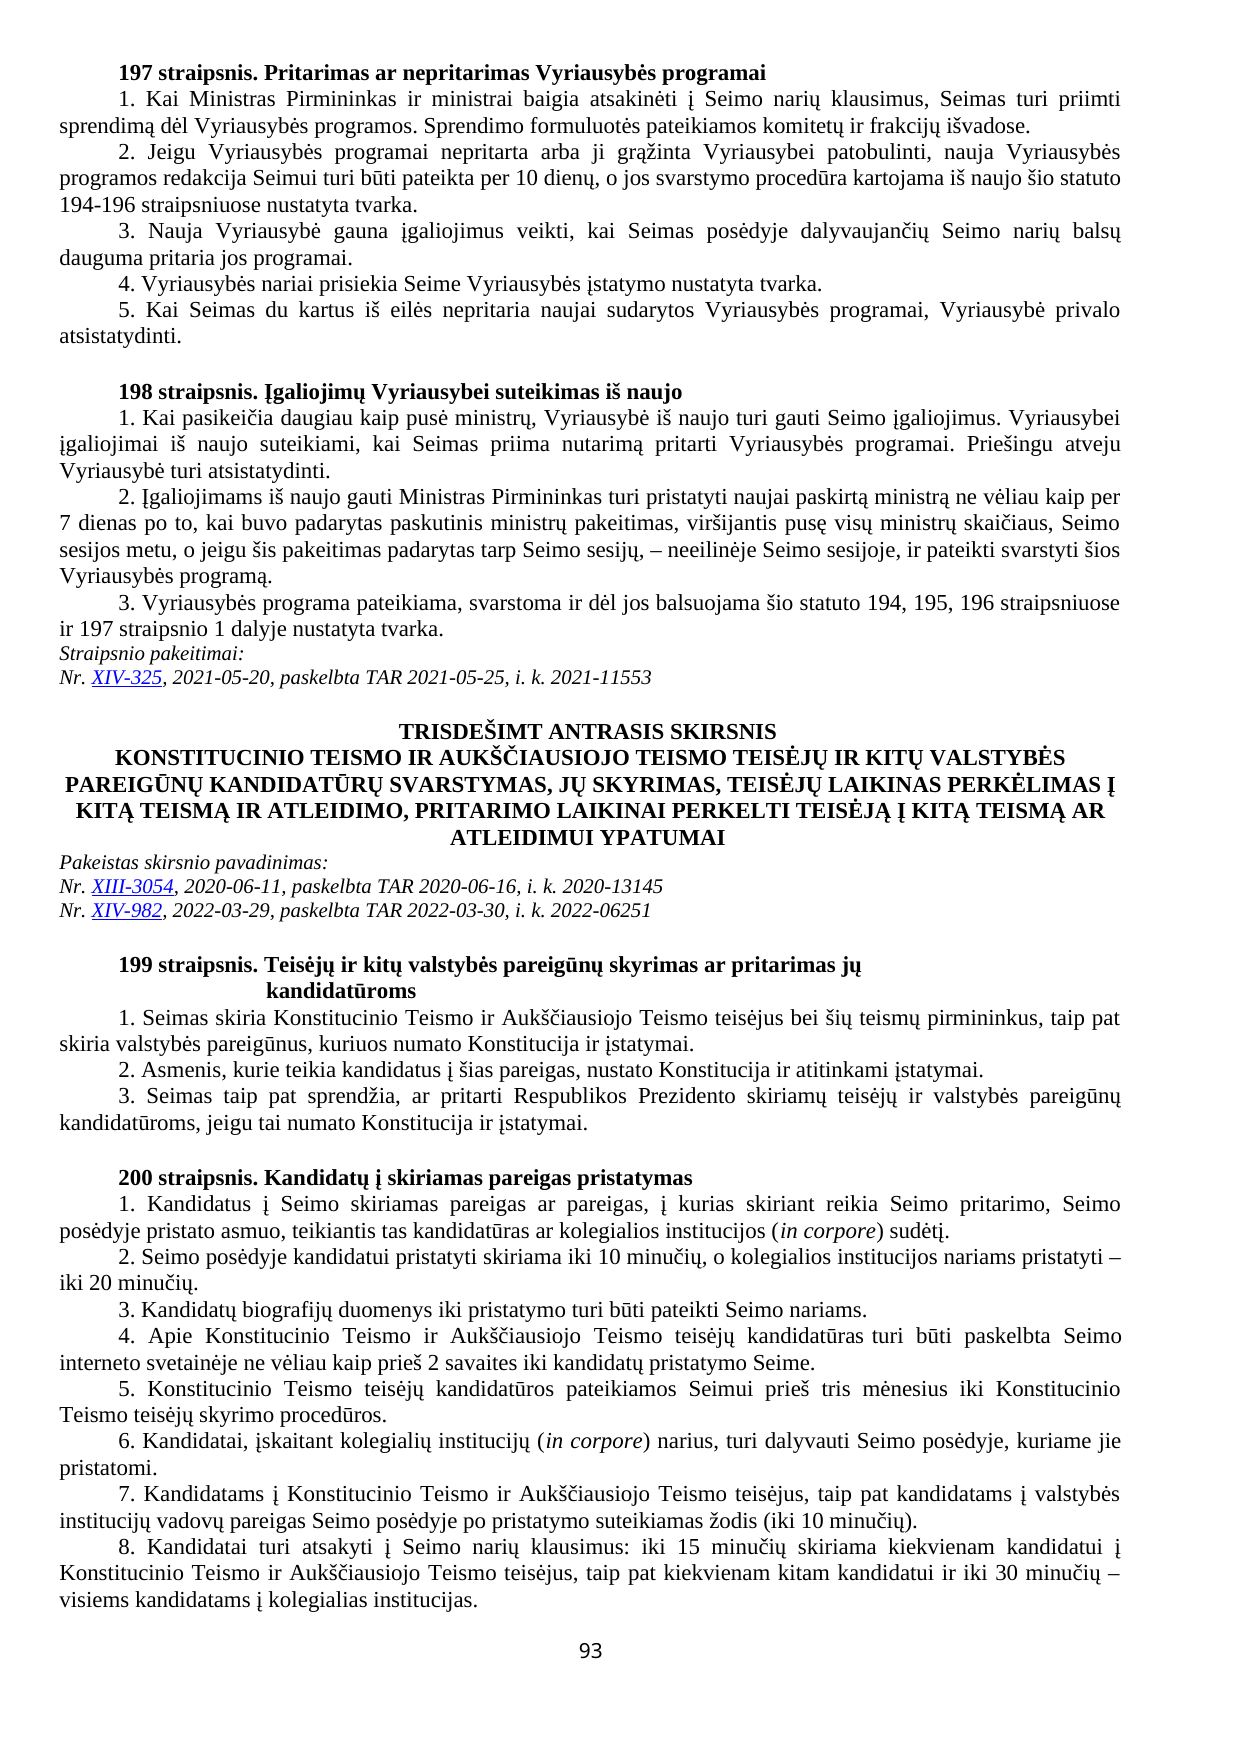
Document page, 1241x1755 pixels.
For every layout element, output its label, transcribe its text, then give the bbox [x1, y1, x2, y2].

text Nr. XIII-3054, 2020-06-11, paskelbta TAR 2020-06-16, i. k. 2020-13145 [59, 874, 1122, 898]
text 3. Kandidatų biografijų duomenys iki pristatymo turi būti pateikti Seimo nariams. [59, 1296, 1122, 1322]
text Pakeistas skirsnio pavadinimas: [59, 850, 1122, 874]
text 5. Kai Seimas du kartus iš eilės nepritaria naujai sudarytos Vyriausybės programai, Vyriausybė privalo atsistatydinti. [59, 296, 1122, 349]
text 4. Apie Konstitucinio Teismo ir Aukščiausiojo Teismo teisėjų kandidatūras turi būti paskelbta Seimo interneto svetainėje ne vėliau kaip prieš 2 savaites iki kandidatų pristatymo Seime. [59, 1322, 1122, 1375]
text 1. Kai Ministras Pirmininkas ir ministrai baigia atsakinėti į Seimo narių klausimus, Seimas turi priimti sprendimą dėl Vyriausybės programos. Sprendimo formuluotės pateikiamos komitetų ir frakcijų išvadose. [59, 85, 1122, 138]
text 3. Nauja Vyriausybė gauna įgaliojimus veikti, kai Seimas posėdyje dalyvaujančių Seimo narių balsų dauguma pritaria jos programai. [59, 217, 1122, 270]
text Straipsnio pakeitimai: [59, 641, 1122, 665]
text kandidatūroms [266, 977, 1122, 1003]
text 3. Seimas taip pat sprendžia, ar pritarti Respublikos Prezidento skiriamų teisėjų ir valstybės pareigūnų kandidatūroms, jeigu tai numato Konstitucija ir įstatymai. [59, 1083, 1122, 1135]
text KONSTITUCINIO TEISMO IR AUKŠČIAUSIOJO TEISMO TEISĖJŲ IR KITŲ VALSTYBĖS PAREIGŪNŲ KANDIDATŪRŲ SVARSTYMAS, JŲ SKYRIMAS, TEISĖJŲ LAIKINAS PERKĖLIMAS Į KITĄ TEISMĄ IR ATLEIDIMO, PRITARIMO LAIKINAI PERKELTI TEISĖJĄ Į KITĄ TEISMĄ AR ATLEIDIMUI YPATUMAI [59, 744, 1122, 850]
text 1. Seimas skiria Konstitucinio Teismo ir Aukščiausiojo Teismo teisėjus bei šių teismų pirmininkus, taip pat skiria valstybės pareigūnus, kuriuos numato Konstitucija ir įstatymai. [59, 1003, 1122, 1056]
text 3. Vyriausybės programa pateikiama, svarstoma ir dėl jos balsuojama šio statuto 194, 195, 196 straipsniuose ir 197 straipsnio 1 dalyje nustatyta tvarka. [59, 588, 1122, 641]
text TRISDEŠIMT ANTRASIS SKIRSNIS [59, 718, 1122, 744]
text 2. Seimo posėdyje kandidatui pristatyti skiriama iki 10 minučių, o kolegialios institucijos nariams pristatyti – iki 20 minučių. [59, 1243, 1122, 1296]
text 8. Kandidatai turi atsakyti į Seimo narių klausimus: iki 15 minučių skiriama kiekvienam kandidatui į Konstitucinio Teismo ir Aukščiausiojo Teismo teisėjus, taip pat kiekvienam kitam kandidatui ir iki 30 minučių – visiems kandidatams į kolegialias institucijas. [59, 1533, 1122, 1612]
text 2. Jeigu Vyriausybės programai nepritarta arba ji grąžinta Vyriausybei patobulinti, nauja Vyriausybės programos redakcija Seimui turi būti pateikta per 10 dienų, o jos svarstymo procedūra kartojama iš naujo šio statuto 194-196 straipsniuose nustatyta tvarka. [59, 138, 1122, 217]
text 198 straipsnis. Įgaliojimų Vyriausybei suteikimas iš naujo [59, 378, 1122, 404]
text 200 straipsnis. Kandidatų į skiriamas pareigas pristatymas [59, 1164, 1122, 1190]
text 2. Asmenis, kurie teikia kandidatus į šias pareigas, nustato Konstitucija ir atitinkami įstatymai. [59, 1056, 1122, 1083]
text 4. Vyriausybės nariai prisiekia Seime Vyriausybės įstatymo nustatyta tvarka. [59, 270, 1122, 296]
text Nr. XIV-325, 2021-05-20, paskelbta TAR 2021-05-25, i. k. 2021-11553 [59, 665, 1122, 689]
text 6. Kandidatai, įskaitant kolegialių institucijų (in corpore) narius, turi dalyvauti Seimo posėdyje, kuriame jie pristatomi. [59, 1428, 1122, 1480]
text 2. Įgaliojimams iš naujo gauti Ministras Pirmininkas turi pristatyti naujai paskirtą ministrą ne vėliau kaip per 7 dienas po to, kai buvo padarytas paskutinis ministrų pakeitimas, viršijantis pusę visų ministrų skaičiaus, Seimo sesijos metu, o jeigu šis pakeitimas padarytas tarp Seimo sesijų, – neeilinėje Seimo sesijoje, ir pateikti svarstyti šios Vyriausybės programą. [59, 483, 1122, 588]
text 197 straipsnis. Pritarimas ar nepritarimas Vyriausybės programai [59, 59, 1122, 85]
text 5. Konstitucinio Teismo teisėjų kandidatūros pateikiamos Seimui prieš tris mėnesius iki Konstitucinio Teismo teisėjų skyrimo procedūros. [59, 1375, 1122, 1428]
text Nr. XIV-982, 2022-03-29, paskelbta TAR 2022-03-30, i. k. 2022-06251 [59, 898, 1122, 922]
text 199 straipsnis. Teisėjų ir kitų valstybės pareigūnų skyrimas ar pritarimas jų [118, 951, 1122, 977]
text 7. Kandidatams į Konstitucinio Teismo ir Aukščiausiojo Teismo teisėjus, taip pat kandidatams į valstybės institucijų vadovų pareigas Seimo posėdyje po pristatymo suteikiamas žodis (iki 10 minučių). [59, 1480, 1122, 1533]
text 1. Kai pasikeičia daugiau kaip pusė ministrų, Vyriausybė iš naujo turi gauti Seimo įgaliojimus. Vyriausybei įgaliojimai iš naujo suteikiami, kai Seimas priima nutarimą pritarti Vyriausybės programai. Priešingu atveju Vyriausybė turi atsistatydinti. [59, 404, 1122, 483]
text 1. Kandidatus į Seimo skiriamas pareigas ar pareigas, į kurias skiriant reikia Seimo pritarimo, Seimo posėdyje pristato asmuo, teikiantis tas kandidatūras ar kolegialios institucijos (in corpore) sudėtį. [59, 1190, 1122, 1243]
